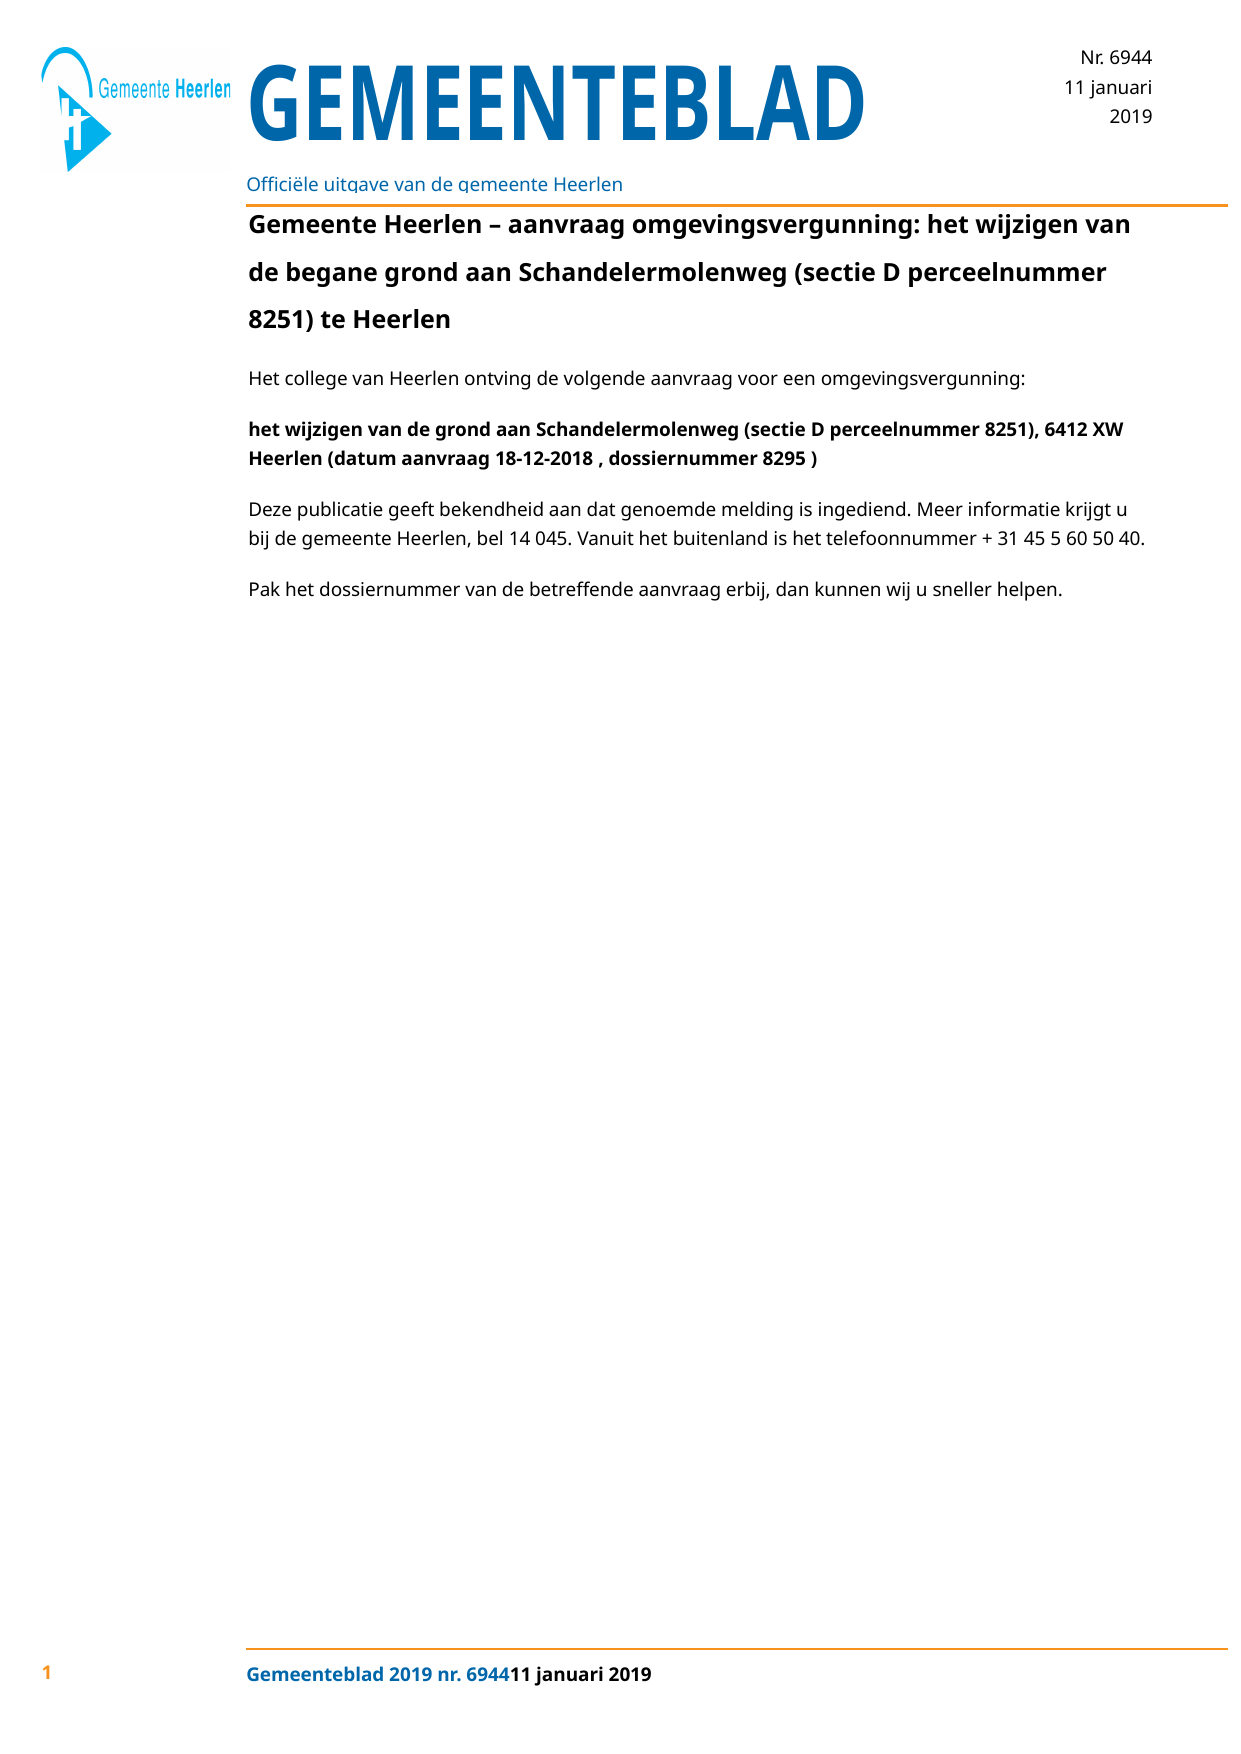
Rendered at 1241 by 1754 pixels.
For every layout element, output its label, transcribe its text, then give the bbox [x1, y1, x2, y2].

text het wijzigen van de grond aan Schandelermolenweg (sectie D perceelnummer 8251), 6412 XW Heerlen (datum aanvraag 18-12-2018 , dossiernummer 8295 ) [248, 416, 1152, 471]
text Gemeente Heerlen – aanvraag omgevingsvergunning: het wijzigen van de begane grond aan Schandelermolenweg (sectie D perceelnummer 8251) te Heerlen [248, 207, 1152, 336]
text Het college van Heerlen ontving de volgende aanvraag voor een omgevingsvergunning: [248, 366, 1152, 391]
picture [41, 47, 231, 172]
picture [41, 47, 58, 70]
text Deze publicatie geeft bekendheid aan dat genoemde melding is ingediend. Meer informatie krijgt u bij de gemeente Heerlen, bel 14 045. Vanuit het buitenland is het telefoonnummer + 31 45 5 60 50 40. [248, 496, 1152, 551]
text Pak het dossiernummer van de betreffende aanvraag erbij, dan kunnen wij u sneller helpen. [248, 576, 1152, 602]
